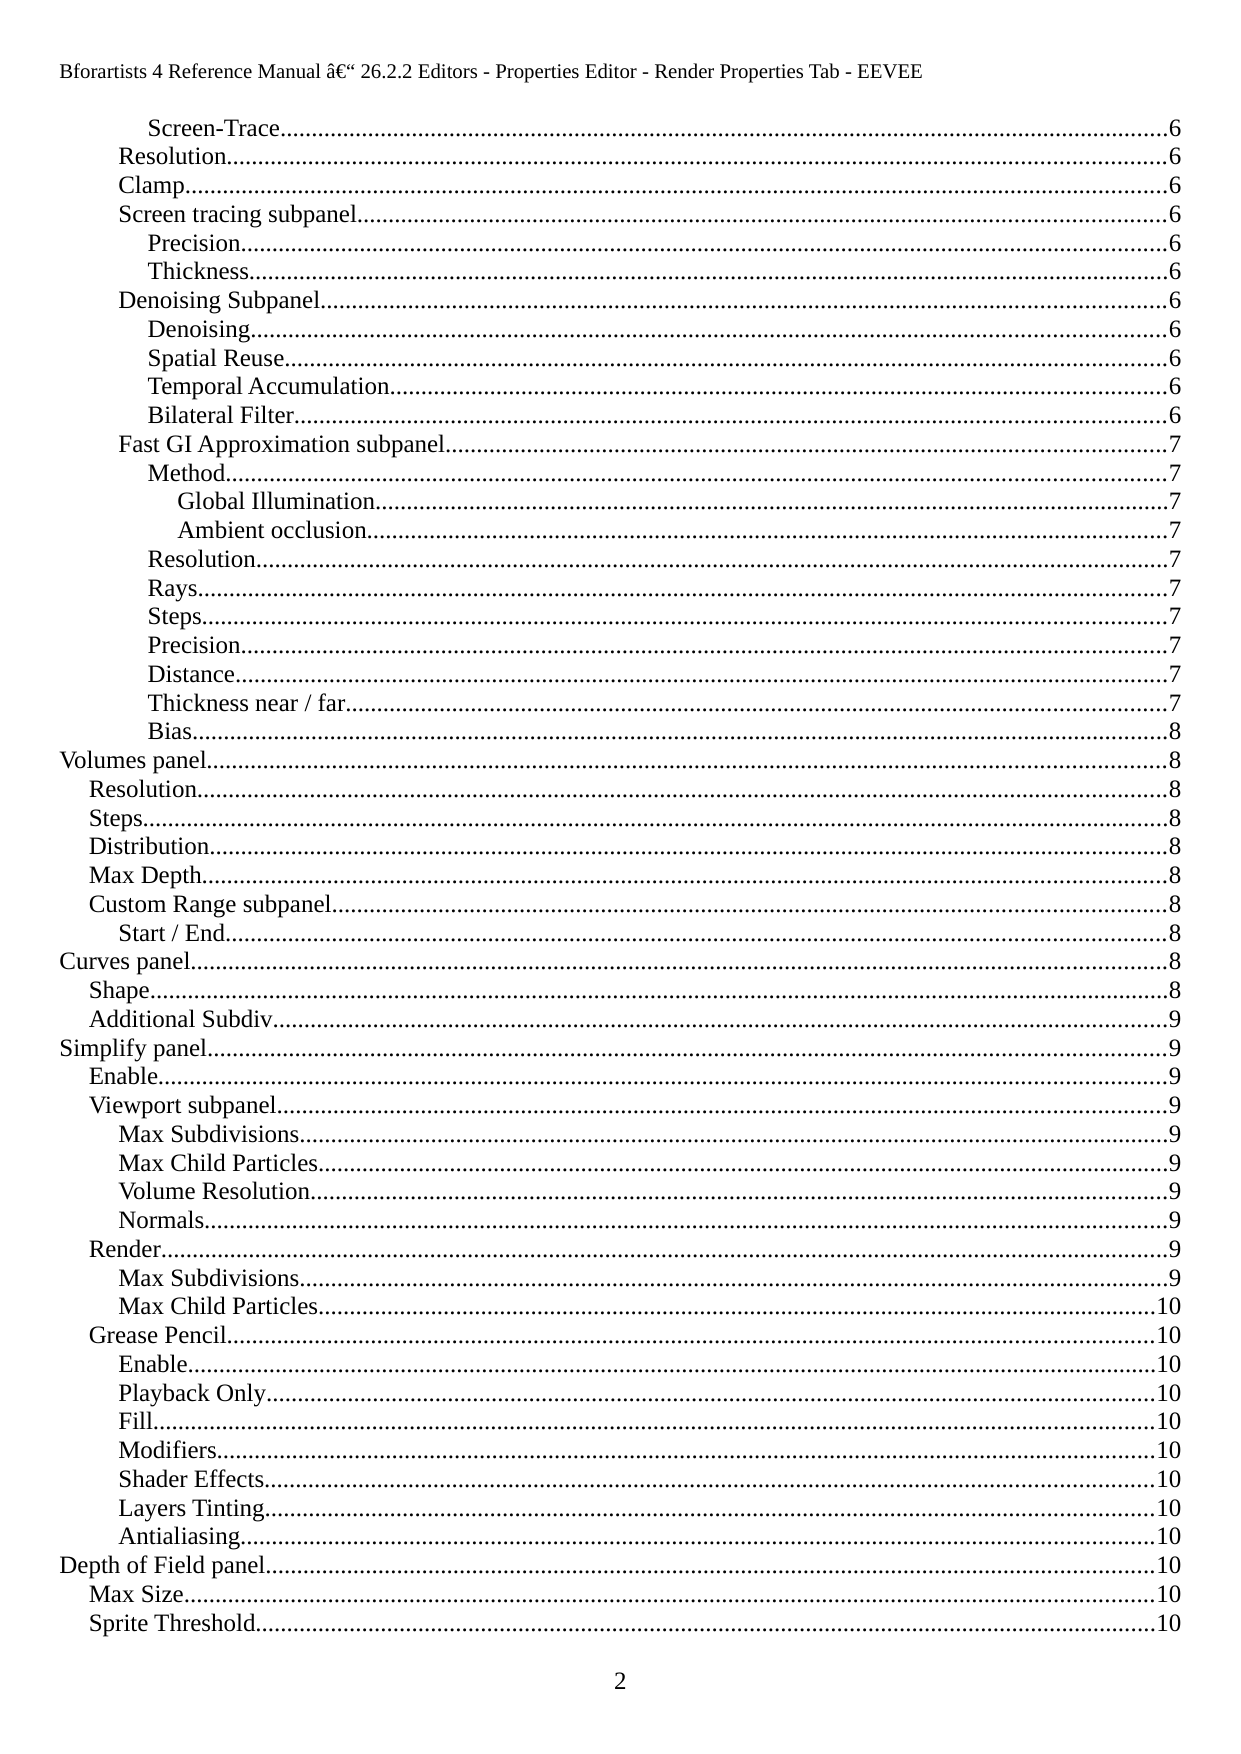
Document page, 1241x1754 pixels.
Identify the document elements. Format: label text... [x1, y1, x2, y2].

text Max Subdivisions 9 [118, 1263, 1181, 1291]
text Fill 10 [118, 1406, 1181, 1435]
text Screen tracing subpanel 6 [118, 199, 1181, 228]
text Modifiers 10 [118, 1435, 1181, 1464]
text Spatial Reuse 6 [147, 343, 1181, 371]
text Thickness 6 [147, 256, 1181, 285]
text Distribution 8 [88, 831, 1181, 860]
text Screen-Trace 6 [147, 113, 1181, 141]
text Volume Resolution 9 [118, 1176, 1181, 1205]
text Bilateral Filter 6 [147, 400, 1181, 429]
text Fast GI Approximation subpanel 7 [118, 429, 1181, 458]
text Steps 7 [147, 601, 1181, 630]
text Start / End 8 [118, 918, 1181, 946]
text Ambient occlusion 7 [177, 515, 1181, 544]
text Max Child Particles 9 [118, 1148, 1181, 1176]
text Max Depth 8 [88, 860, 1181, 889]
text Custom Range subpanel 8 [88, 889, 1181, 918]
text Max Size 10 [88, 1579, 1181, 1608]
text Enable 10 [118, 1349, 1181, 1378]
text Resolution 7 [147, 544, 1181, 573]
text Clamp 6 [118, 170, 1181, 199]
text Max Child Particles 10 [118, 1291, 1181, 1320]
text Temporal Accumulation 6 [147, 371, 1181, 400]
text Grease Pencil 10 [88, 1320, 1181, 1349]
text Rays 7 [147, 573, 1181, 601]
text Viewport subpanel 9 [88, 1090, 1181, 1119]
text Depth of Field panel 10 [59, 1550, 1181, 1579]
text Normals 9 [118, 1205, 1181, 1234]
text Distance 7 [147, 659, 1181, 688]
text Volumes panel 8 [59, 745, 1181, 774]
text Steps 8 [88, 803, 1181, 831]
text Curves panel 8 [59, 946, 1181, 975]
text Precision 6 [147, 228, 1181, 256]
text Precision 7 [147, 630, 1181, 659]
text Method 7 [147, 458, 1181, 486]
text Bias 8 [147, 716, 1181, 745]
text Resolution 8 [88, 774, 1181, 803]
text Playback Only 10 [118, 1378, 1181, 1406]
text Antialiasing 10 [118, 1521, 1181, 1550]
text Global Illumination 7 [177, 486, 1181, 515]
text Sprite Threshold 10 [88, 1608, 1181, 1636]
text Enable 9 [88, 1061, 1181, 1090]
text Max Subdivisions 9 [118, 1119, 1181, 1148]
text Resolution 6 [118, 141, 1181, 170]
text Render 9 [88, 1234, 1181, 1263]
text Thickness near / far 7 [147, 688, 1181, 716]
text Denoising 6 [147, 314, 1181, 343]
text Shader Effects 10 [118, 1464, 1181, 1493]
text Denoising Subpanel 6 [118, 285, 1181, 314]
text Layers Tinting 10 [118, 1493, 1181, 1521]
text Simplify panel 9 [59, 1033, 1181, 1061]
text Additional Subdiv 9 [88, 1004, 1181, 1033]
text Shape 8 [88, 975, 1181, 1004]
